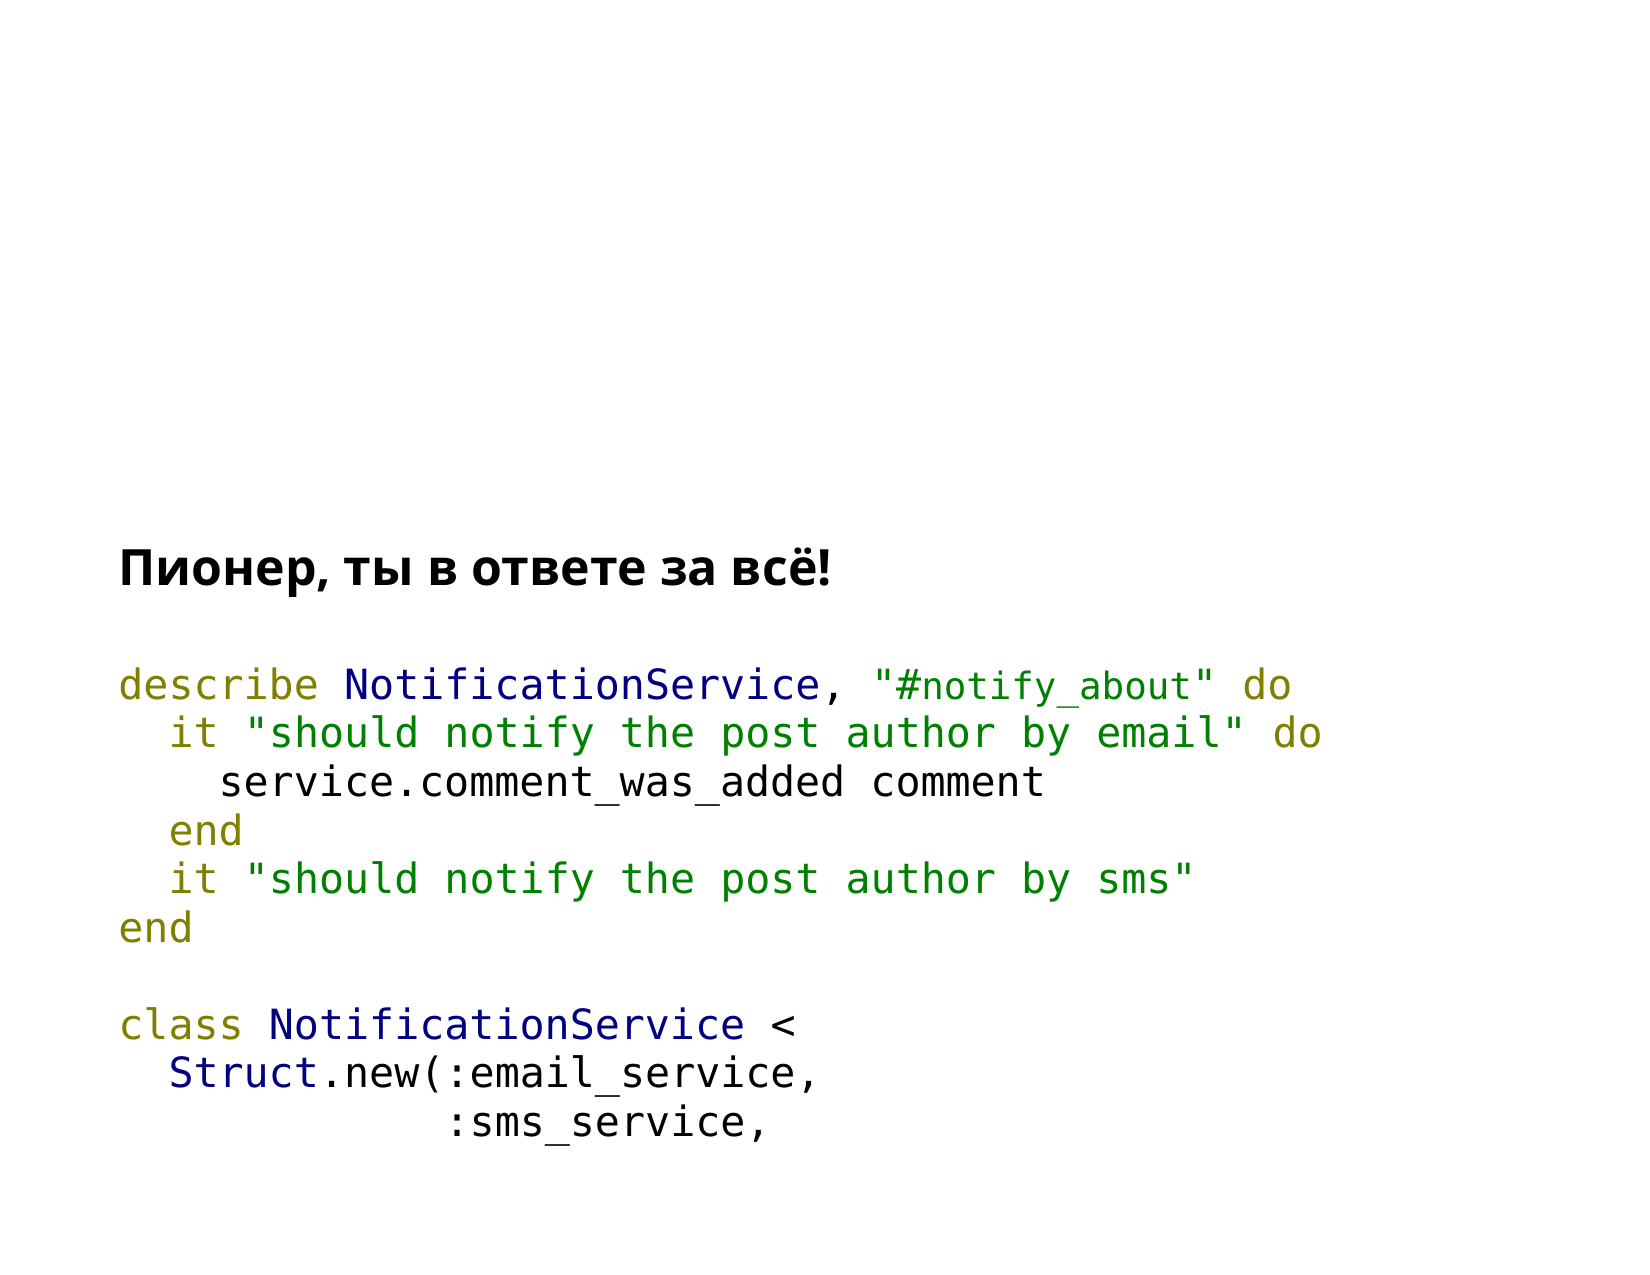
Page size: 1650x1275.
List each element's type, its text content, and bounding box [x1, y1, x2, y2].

text it "should notify the post author by sms" [118, 855, 1532, 903]
text :sms_service, [118, 1097, 1532, 1146]
text class NotificationService < [118, 1000, 1532, 1049]
text Struct.new(:email_service, [118, 1049, 1532, 1097]
text service.comment_was_added comment [118, 758, 1532, 806]
text describe NotificationService, "#notify_about" do [118, 661, 1532, 709]
text end [118, 903, 1532, 952]
text it "should notify the post author by email" do [118, 709, 1532, 758]
text end [118, 806, 1532, 855]
subtitle Пионер, ты в ответе за всё! [118, 531, 1532, 599]
